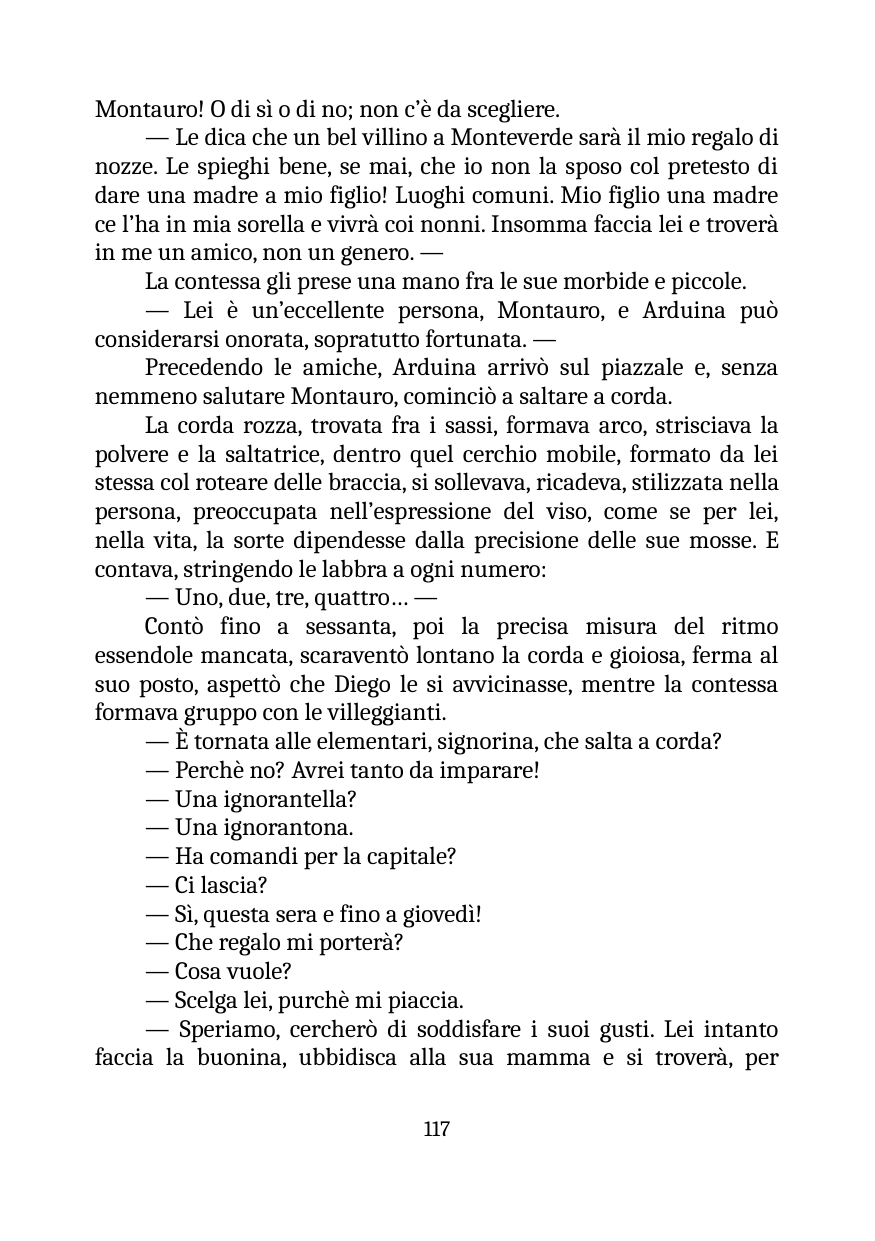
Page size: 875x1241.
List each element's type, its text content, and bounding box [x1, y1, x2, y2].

text — Lei è un’eccellente persona, Montauro, e Arduina può considerarsi onorata, sopratutto fortunata. — [94, 296, 779, 353]
text — Le dica che un bel villino a Monteverde sarà il mio regalo di nozze. Le spieghi bene, se mai, che io non la sposo col pretesto di dare una madre a mio figlio! Luoghi comuni. Mio figlio una madre ce l’ha in mia sorella e vivrà coi nonni. Insomma faccia lei e troverà in me un amico, non un genero. — [94, 123, 779, 267]
text — Una ignorantona. [94, 813, 779, 842]
text — Ha comandi per la capitale? [94, 842, 779, 871]
text — Una ignorantella? [94, 784, 779, 813]
text — Cosa vuole? [94, 957, 779, 986]
text — Che regalo mi porterà? [94, 928, 779, 957]
text — È tornata alle elementari, signorina, che salta a corda? [94, 727, 779, 756]
text Contò fino a sessanta, poi la precisa misura del ritmo essendole mancata, scaraventò lontano la corda e gioiosa, ferma al suo posto, aspettò che Diego le si avvicinasse, mentre la contessa formava gruppo con le villeggianti. [94, 612, 779, 727]
text — Uno, due, tre, quattro… — [94, 583, 779, 612]
text La contessa gli prese una mano fra le sue morbide e piccole. [94, 267, 779, 296]
text — Scelga lei, purchè mi piaccia. [94, 986, 779, 1014]
text — Perchè no? Avrei tanto da imparare! [94, 756, 779, 784]
text — Sì, questa sera e fino a giovedì! [94, 899, 779, 928]
text Montauro! O di sì o di no; non c’è da scegliere. [94, 94, 779, 123]
text La corda rozza, trovata fra i sassi, formava arco, strisciava la polvere e la saltatrice, dentro quel cerchio mobile, formato da lei stessa col roteare delle braccia, si sollevava, ricadeva, stilizzata nella persona, preoccupata nell’espressione del viso, come se per lei, nella vita, la sorte dipendesse dalla precisione delle sue mosse. E contava, stringendo le labbra a ogni numero: [94, 411, 779, 583]
text Precedendo le amiche, Arduina arrivò sul piazzale e, senza nemmeno salutare Montauro, cominciò a saltare a corda. [94, 353, 779, 411]
text — Speriamo, cercherò di soddisfare i suoi gusti. Lei intanto faccia la buonina, ubbidisca alla sua mamma e si troverà, per [94, 1014, 779, 1072]
text — Ci lascia? [94, 871, 779, 899]
